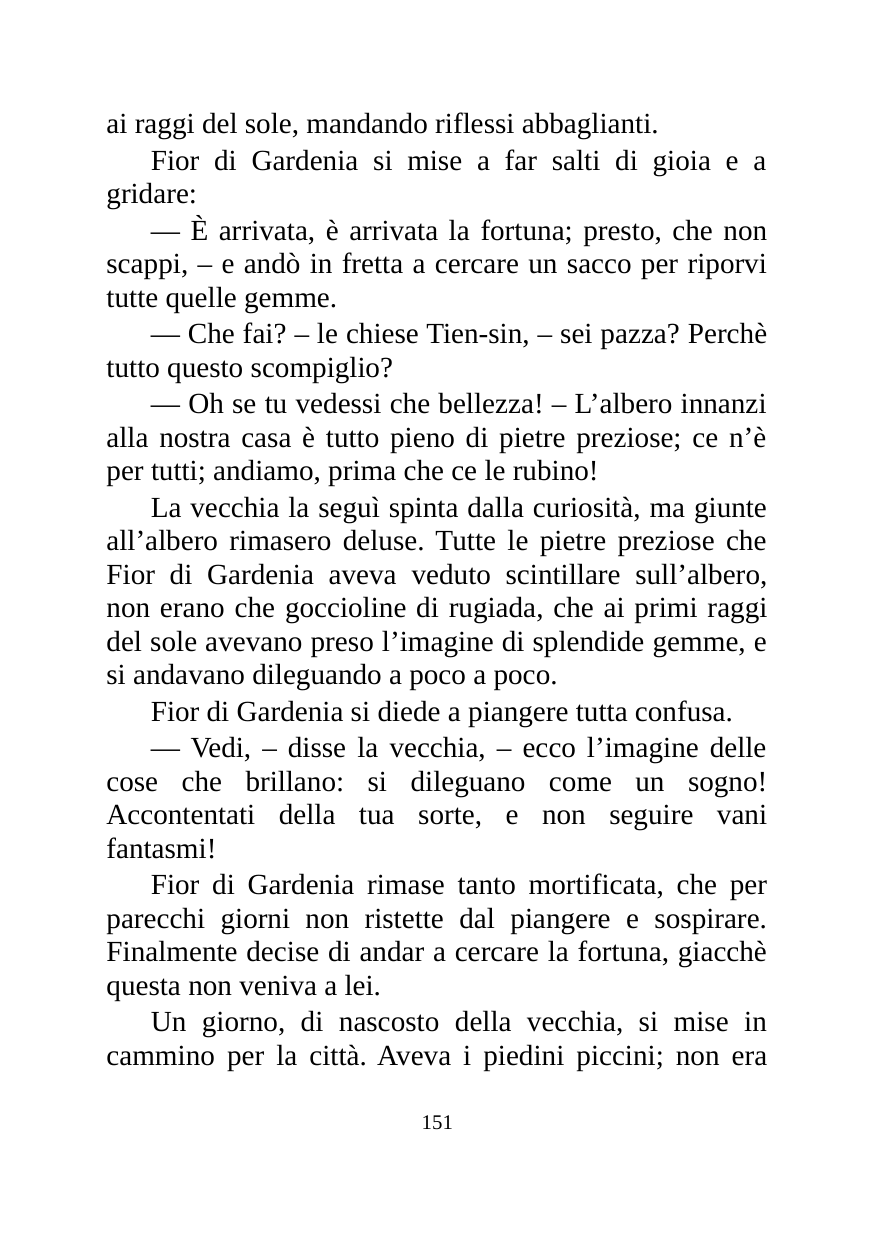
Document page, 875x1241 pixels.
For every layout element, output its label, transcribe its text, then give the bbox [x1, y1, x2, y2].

text Fior di Gardenia si diede a piangere tutta confusa. [106, 694, 768, 727]
text Un giorno, di nascosto della vecchia, si mise in cammino per la città. Aveva i piedini piccini; non era [106, 1004, 768, 1072]
text La vecchia la seguì spinta dalla curiosità, ma giunte all’albero rimasero deluse. Tutte le pietre preziose che Fior di Gardenia aveva veduto scintillare sull’albero, non erano che goccioline di rugiada, che ai primi raggi del sole avevano preso l’imagine di splendide gemme, e si andavano dileguando a poco a poco. [106, 490, 768, 691]
text — Che fai? – le chiese Tien-sin, – sei pazza? Perchè tutto questo scompiglio? [106, 316, 768, 383]
text — Vedi, – disse la vecchia, – ecco l’imagine delle cose che brillano: si dileguano come un sogno! Accontentati della tua sorte, e non seguire vani fantasmi! [106, 730, 768, 864]
text — Oh se tu vedessi che bellezza! – L’albero innanzi alla nostra casa è tutto pieno di pietre preziose; ce n’è per tutti; andiamo, prima che ce le rubino! [106, 386, 768, 487]
text ai raggi del sole, mandando riflessi abbaglianti. [106, 106, 768, 140]
text Fior di Gardenia rimase tanto mortificata, che per parecchi giorni non ristette dal piangere e sospirare. Finalmente decise di andar a cercare la fortuna, giacchè questa non veniva a lei. [106, 867, 768, 1002]
text Fior di Gardenia si mise a far salti di gioia e a gridare: [106, 143, 768, 210]
text — È arrivata, è arrivata la fortuna; presto, che non scappi, – e andò in fretta a cercare un sacco per riporvi tutte quelle gemme. [106, 213, 768, 313]
